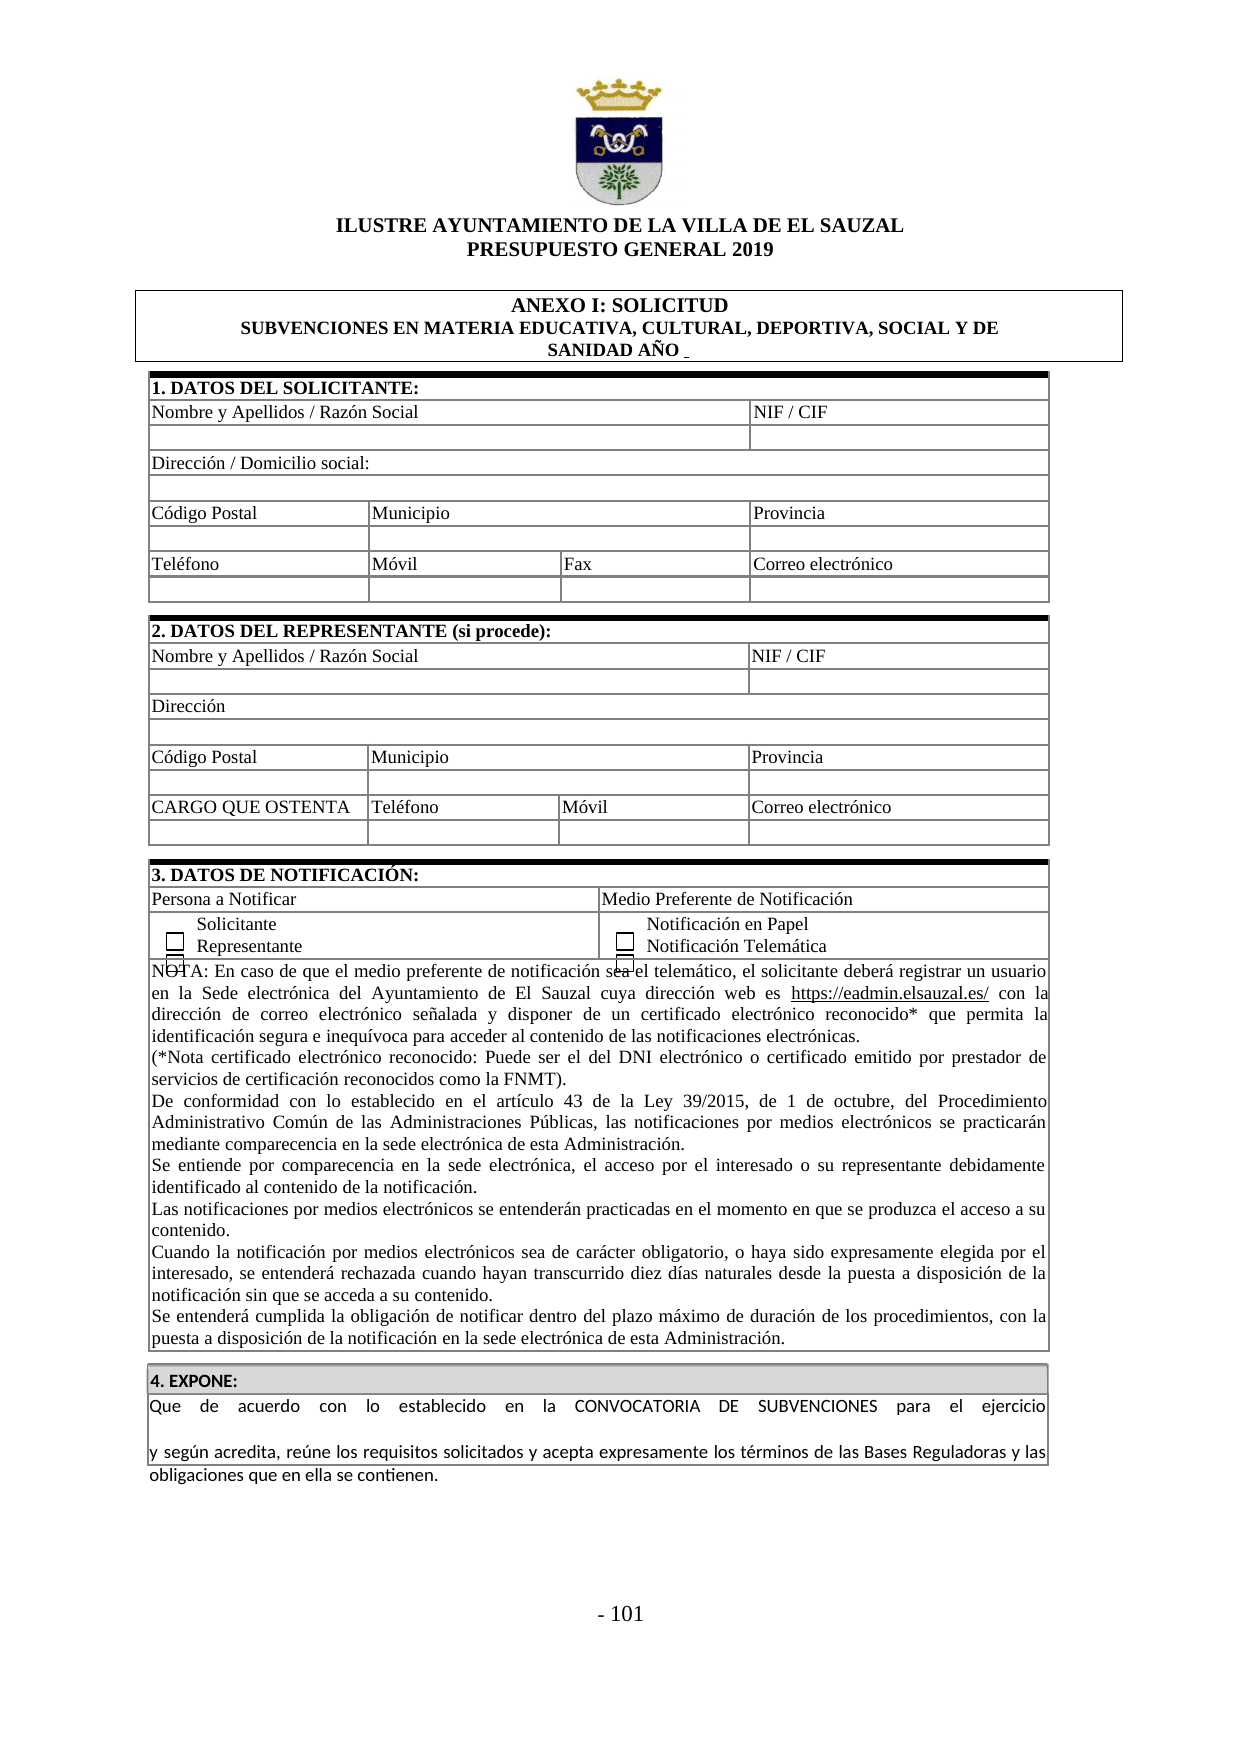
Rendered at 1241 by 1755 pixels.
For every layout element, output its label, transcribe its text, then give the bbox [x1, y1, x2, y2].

table_cell [150, 527, 368, 550]
table_cell [150, 821, 367, 844]
table_cell Código Postal [150, 746, 367, 768]
table_cell [369, 821, 558, 844]
table_cell [370, 578, 560, 601]
table_cell [150, 578, 368, 601]
table_cell Municipio [369, 746, 748, 768]
table_cell [150, 771, 367, 794]
table_cell Medio Preferente de Notificación [600, 888, 1048, 911]
table_cell Provincia [750, 746, 1048, 768]
table_cell Móvil [560, 796, 748, 819]
text ANEXO I: SOLICITUD [195, 293, 1044, 317]
table_cell NOTA: En caso de que el medio preferente de notificación sea el telemático, el solicitante deberá registrar un usuario en la Sede electrónica del Ayuntamiento de El Sauzal cuya dirección web es https://eadmin.elsauzal.es/ con la dirección de correo electrónico señalada y disponer de un certificado electrónico reconocido* que permita la identificación segura e inequívoca para acceder al contenido de las notificaciones electrónicas. (*Nota certificado electrónico reconocido: Puede ser el del DNI electrónico o certificado emitido por prestador de servicios de certificación reconocidos como la FNMT). De conformidad con lo establecido en el artículo 43 de la Ley 39/2015, de 1 de octubre, del Procedimiento Administrativo Común de las Administraciones Públicas, las notificaciones por medios electrónicos se practicarán mediante comparecencia en la sede electrónica de esta Administración. Se entiende por comparecencia en la sede electrónica, el acceso por el interesado o su representante debidamente identificado al contenido de la notificación. Las notificaciones por medios electrónicos se entenderán practicadas en el momento en que se produzca el acceso a su contenido. Cuando la notificación por medios electrónicos sea de carácter obligatorio, o haya sido expresamente elegida por el interesado, se entenderá rechazada cuando hayan transcurrido diez días naturales desde la puesta a disposición de la notificación sin que se acceda a su contenido. Se entenderá cumplida la obligación de notificar dentro del plazo máximo de duración de los procedimientos, con la puesta a disposición de la notificación en la sede electrónica de esta Administración. [150, 960, 1048, 1350]
table_cell Teléfono [150, 552, 368, 575]
table_cell [369, 771, 748, 794]
table_cell Municipio [370, 502, 749, 525]
table_cell [150, 670, 748, 693]
table_cell Fax [562, 552, 749, 575]
table_cell [750, 771, 1048, 794]
table_cell Móvil [370, 552, 560, 575]
table_cell Teléfono [369, 796, 558, 819]
table_cell Correo electrónico [751, 552, 1048, 575]
table_cell [751, 426, 1048, 449]
table_header 1. DATOS DEL SOLICITANTE: [150, 378, 1048, 398]
table_cell Código Postal [150, 502, 368, 525]
table_cell [150, 476, 1048, 499]
table_cell NIF / CIF [750, 644, 1048, 668]
table_cell Correo electrónico [750, 796, 1048, 819]
table_cell Dirección [150, 695, 1048, 718]
table_cell Persona a Notificar [150, 888, 598, 911]
table_cell [750, 821, 1048, 844]
table_cell Nombre y Apellidos / Razón Social [150, 644, 748, 668]
table_cell CARGO QUE OSTENTA [150, 796, 367, 819]
table_cell Provincia [751, 502, 1048, 525]
table_cell Dirección / Domicilio social: [150, 451, 1048, 474]
text SUBVENCIONES EN MATERIA EDUCATIVA, CULTURAL, DEPORTIVA, SOCIAL Y DE SANIDAD AÑO [195, 317, 1044, 360]
table_cell Nombre y Apellidos / Razón Social [150, 401, 749, 424]
table_cell [150, 426, 749, 449]
table_cell [560, 821, 748, 844]
table_cell [150, 720, 1048, 743]
table_header 2. DATOS DEL REPRESENTANTE (si procede): [150, 621, 1048, 642]
table_cell [370, 527, 749, 550]
table_cell [750, 670, 1048, 693]
table_cell NIF / CIF [751, 401, 1048, 424]
table_header 3. DATOS DE NOTIFICACIÓN: [150, 865, 1048, 886]
table_cell [751, 527, 1048, 550]
table_cell [751, 578, 1048, 601]
table_cell Notificación en Papel Notificación Telemática [600, 913, 1048, 958]
table_cell [562, 578, 749, 601]
table_cell Solicitante Representante [150, 913, 598, 958]
